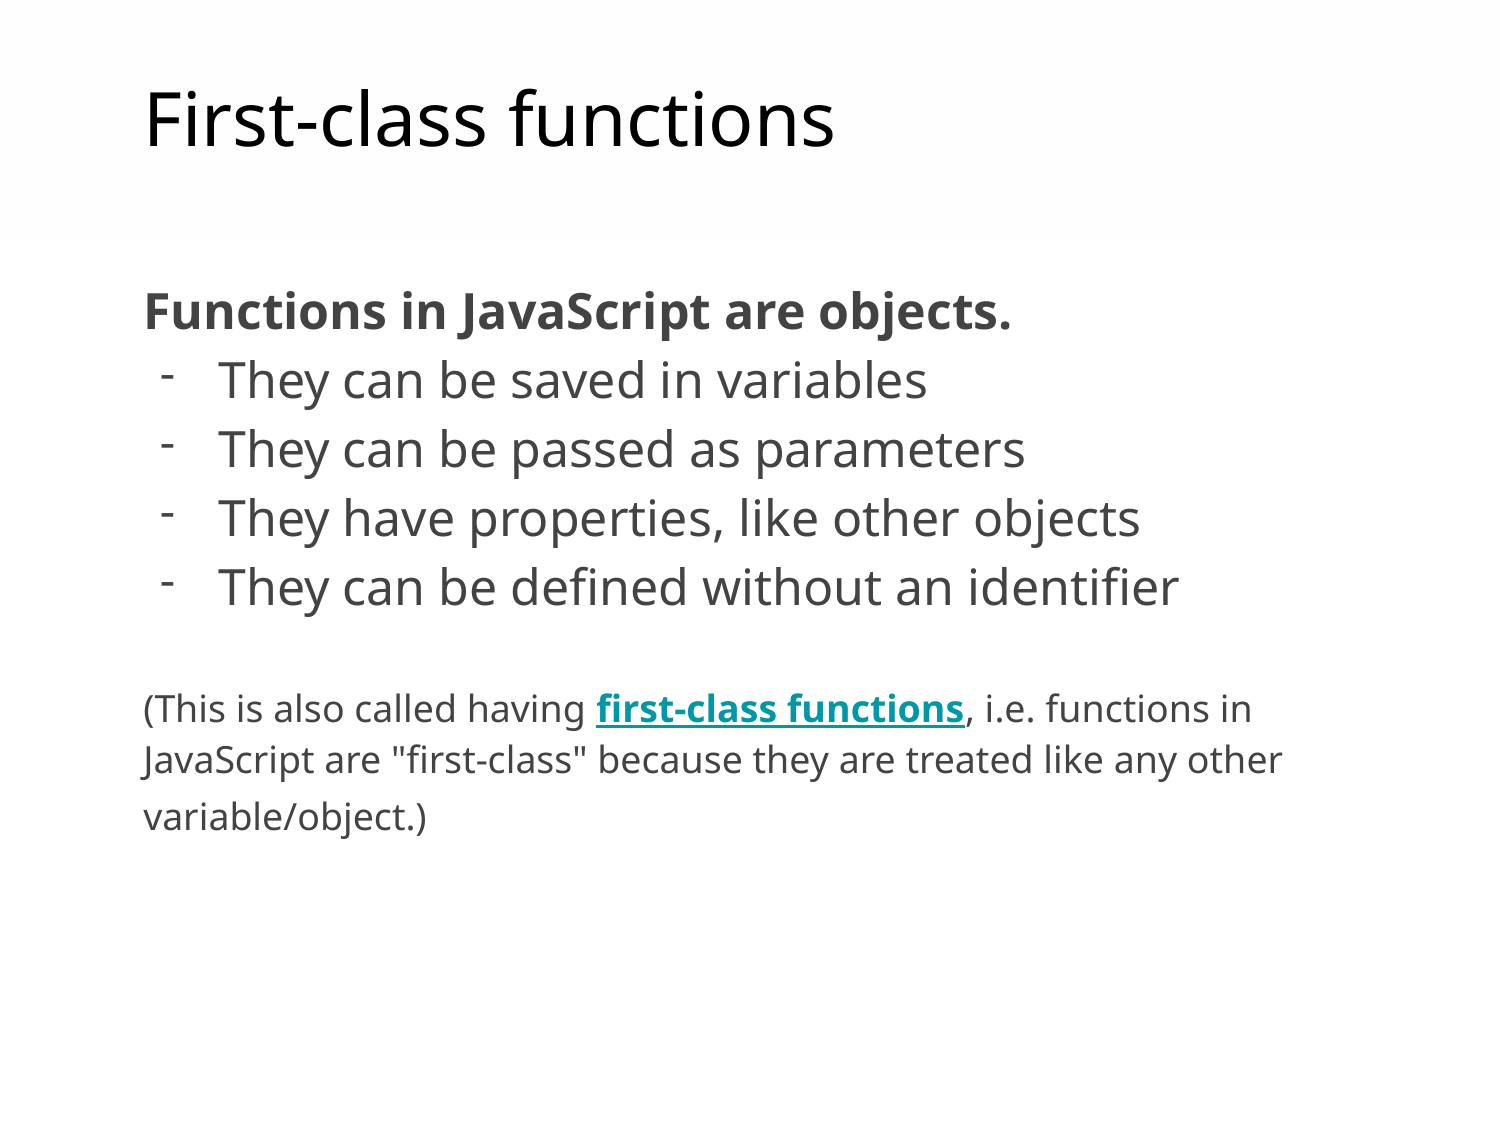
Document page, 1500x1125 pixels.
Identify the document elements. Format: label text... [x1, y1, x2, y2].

list Functions in JavaScript are objects. They can be saved in variables They can be passed as parameters They have properties, like other objects They can be defined without an identifier (This is also called having first-class functions, i.e. functions in JavaScript are "first-class" because they are treated like any other variable/object.) [128, 255, 1372, 1004]
title First-class functions [128, 56, 1372, 183]
